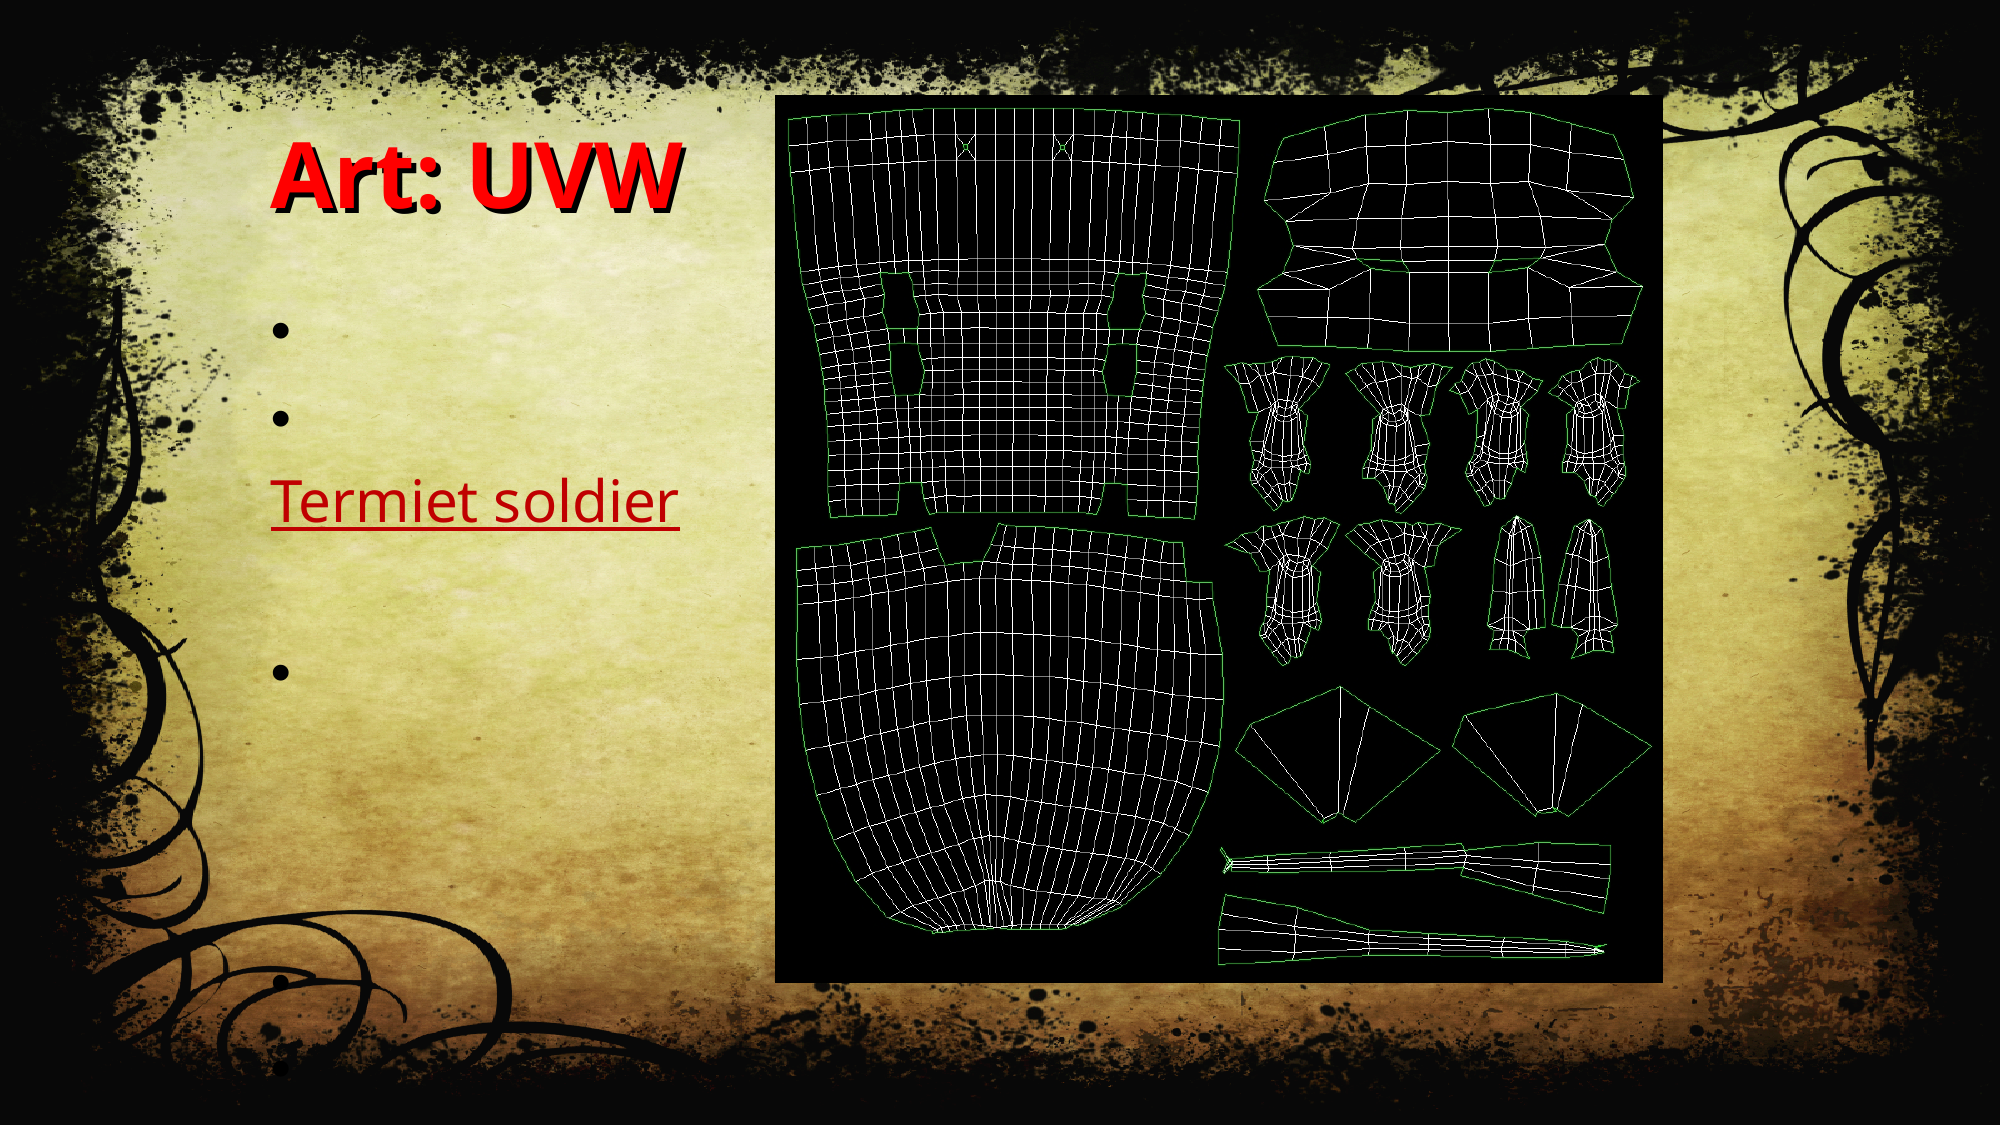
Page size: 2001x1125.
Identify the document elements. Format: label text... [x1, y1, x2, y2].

picture [775, 95, 1663, 983]
title Art: UVW [255, 70, 1981, 288]
list Termiet soldier [255, 288, 1981, 1002]
